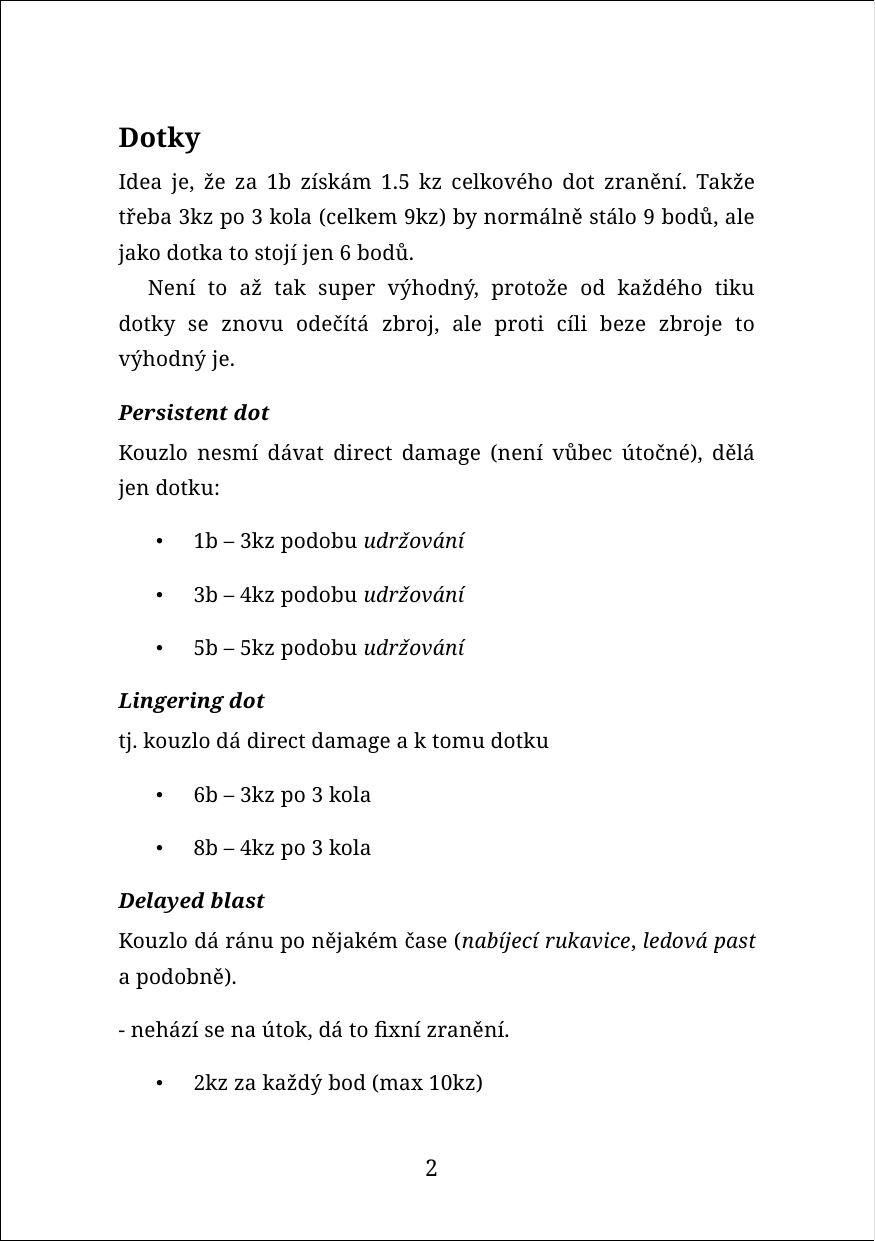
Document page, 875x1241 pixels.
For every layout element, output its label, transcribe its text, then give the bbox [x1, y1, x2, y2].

text tj. kouzlo dá direct damage a k tomu dotku [118, 727, 756, 755]
subtitle Dotky [118, 118, 756, 155]
list 8b – 4kz po 3 kola [156, 833, 756, 861]
list 2kz za každý bod (max 10kz) [156, 1068, 756, 1097]
list 6b – 3kz po 3 kola [156, 780, 756, 808]
text - nehází se na útok, dá to fixní zranění. [118, 1015, 756, 1044]
subtitle Delayed blast [118, 886, 756, 915]
text Idea je, že za 1b získám 1.5 kz celkového dot zranění. Takže třeba 3kz po 3 kola (celkem 9kz) by normálně stálo 9 bodů, ale jako dotka to stojí jen 6 bodů. Není to až tak super výhodný, protože od každého tiku dotky se znovu odečítá zbroj, ale proti cíli beze zbroje to výhodný je. [118, 167, 756, 373]
list 3b – 4kz podobu udržování [156, 580, 756, 608]
text Kouzlo dá ránu po nějakém čase (nabíjecí rukavice, ledová past a podobně). [118, 926, 756, 990]
subtitle Persistent dot [118, 398, 756, 426]
text Kouzlo nesmí dávat direct damage (není vůbec útočné), dělá jen dotku: [118, 438, 756, 502]
subtitle Lingering dot [118, 686, 756, 715]
list 1b – 3kz podobu udržování [156, 527, 756, 555]
list 5b – 5kz podobu udržování [156, 633, 756, 662]
